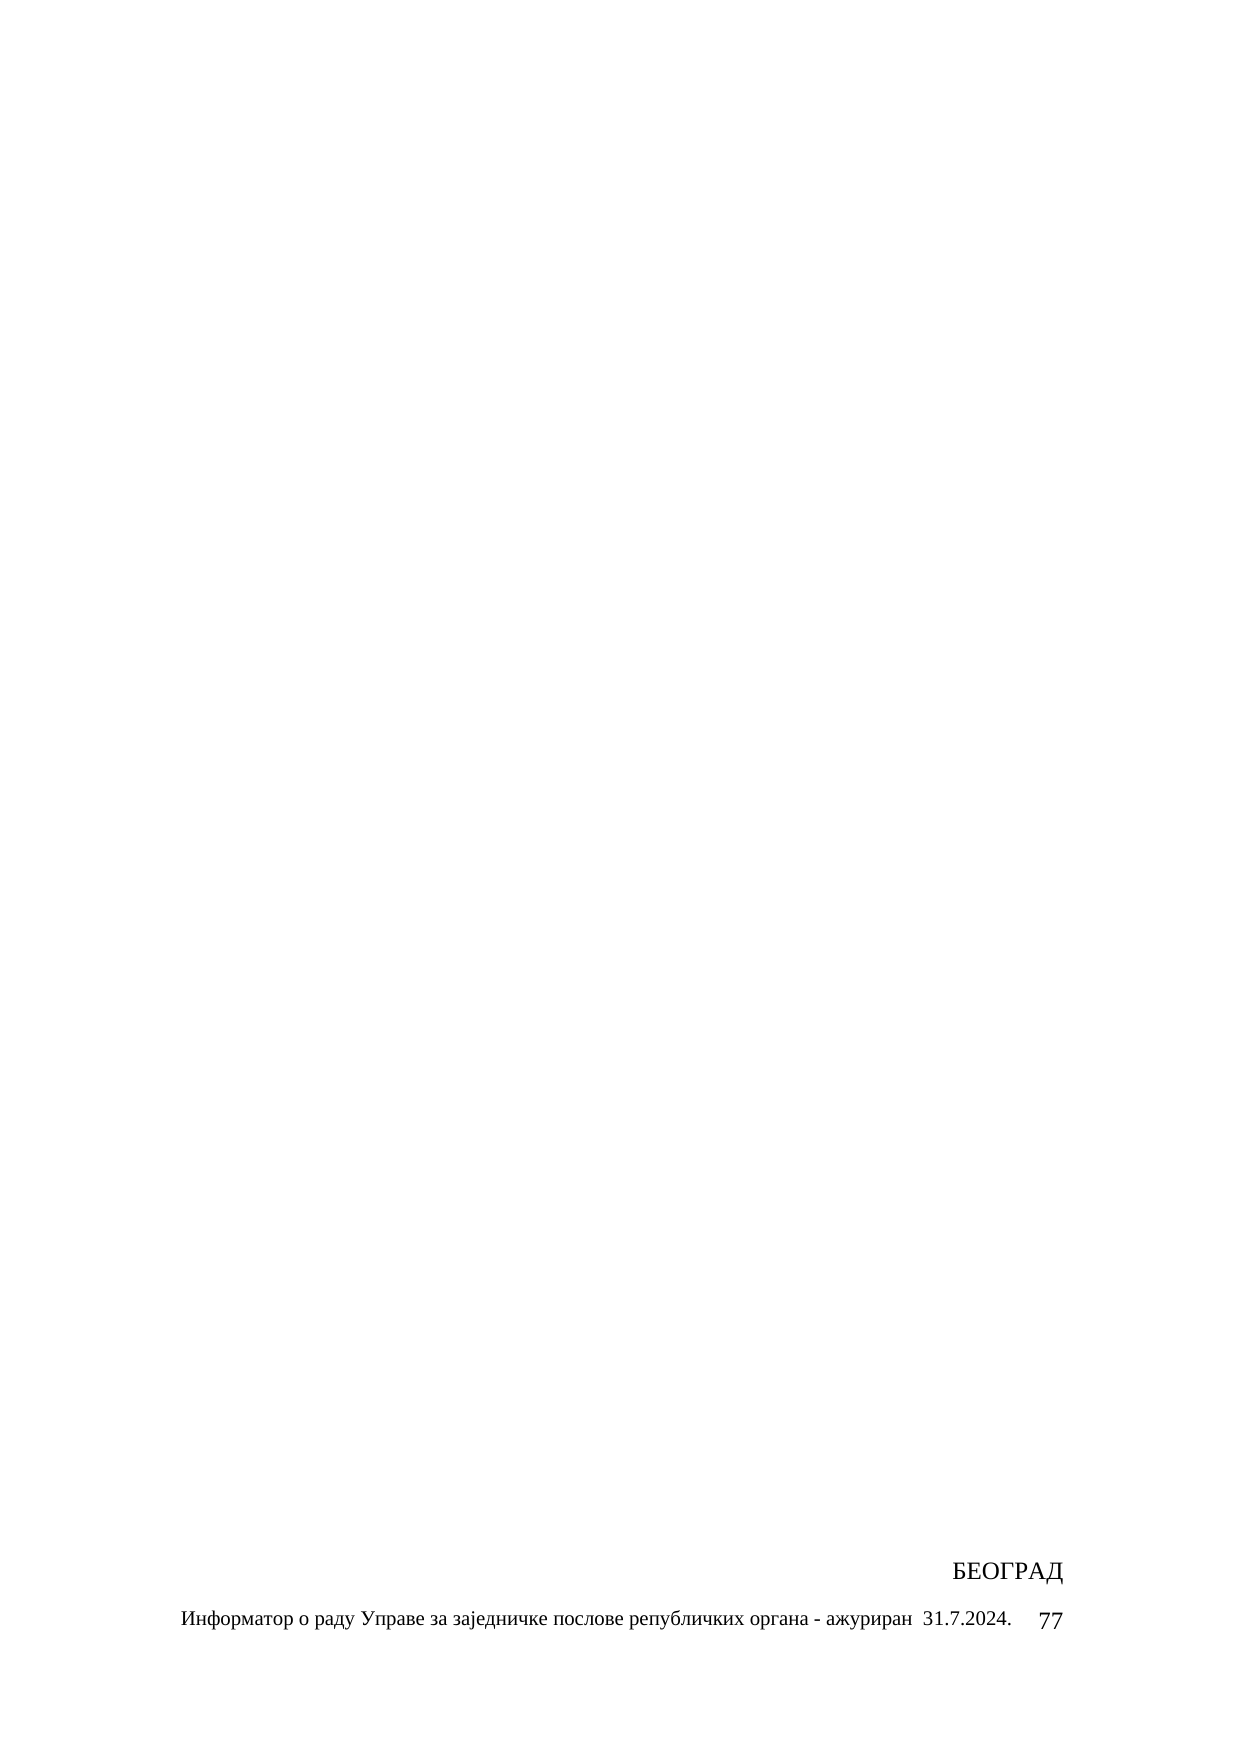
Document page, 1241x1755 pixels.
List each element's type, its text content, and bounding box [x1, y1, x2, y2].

text БЕОГРАД [177, 1556, 1063, 1585]
